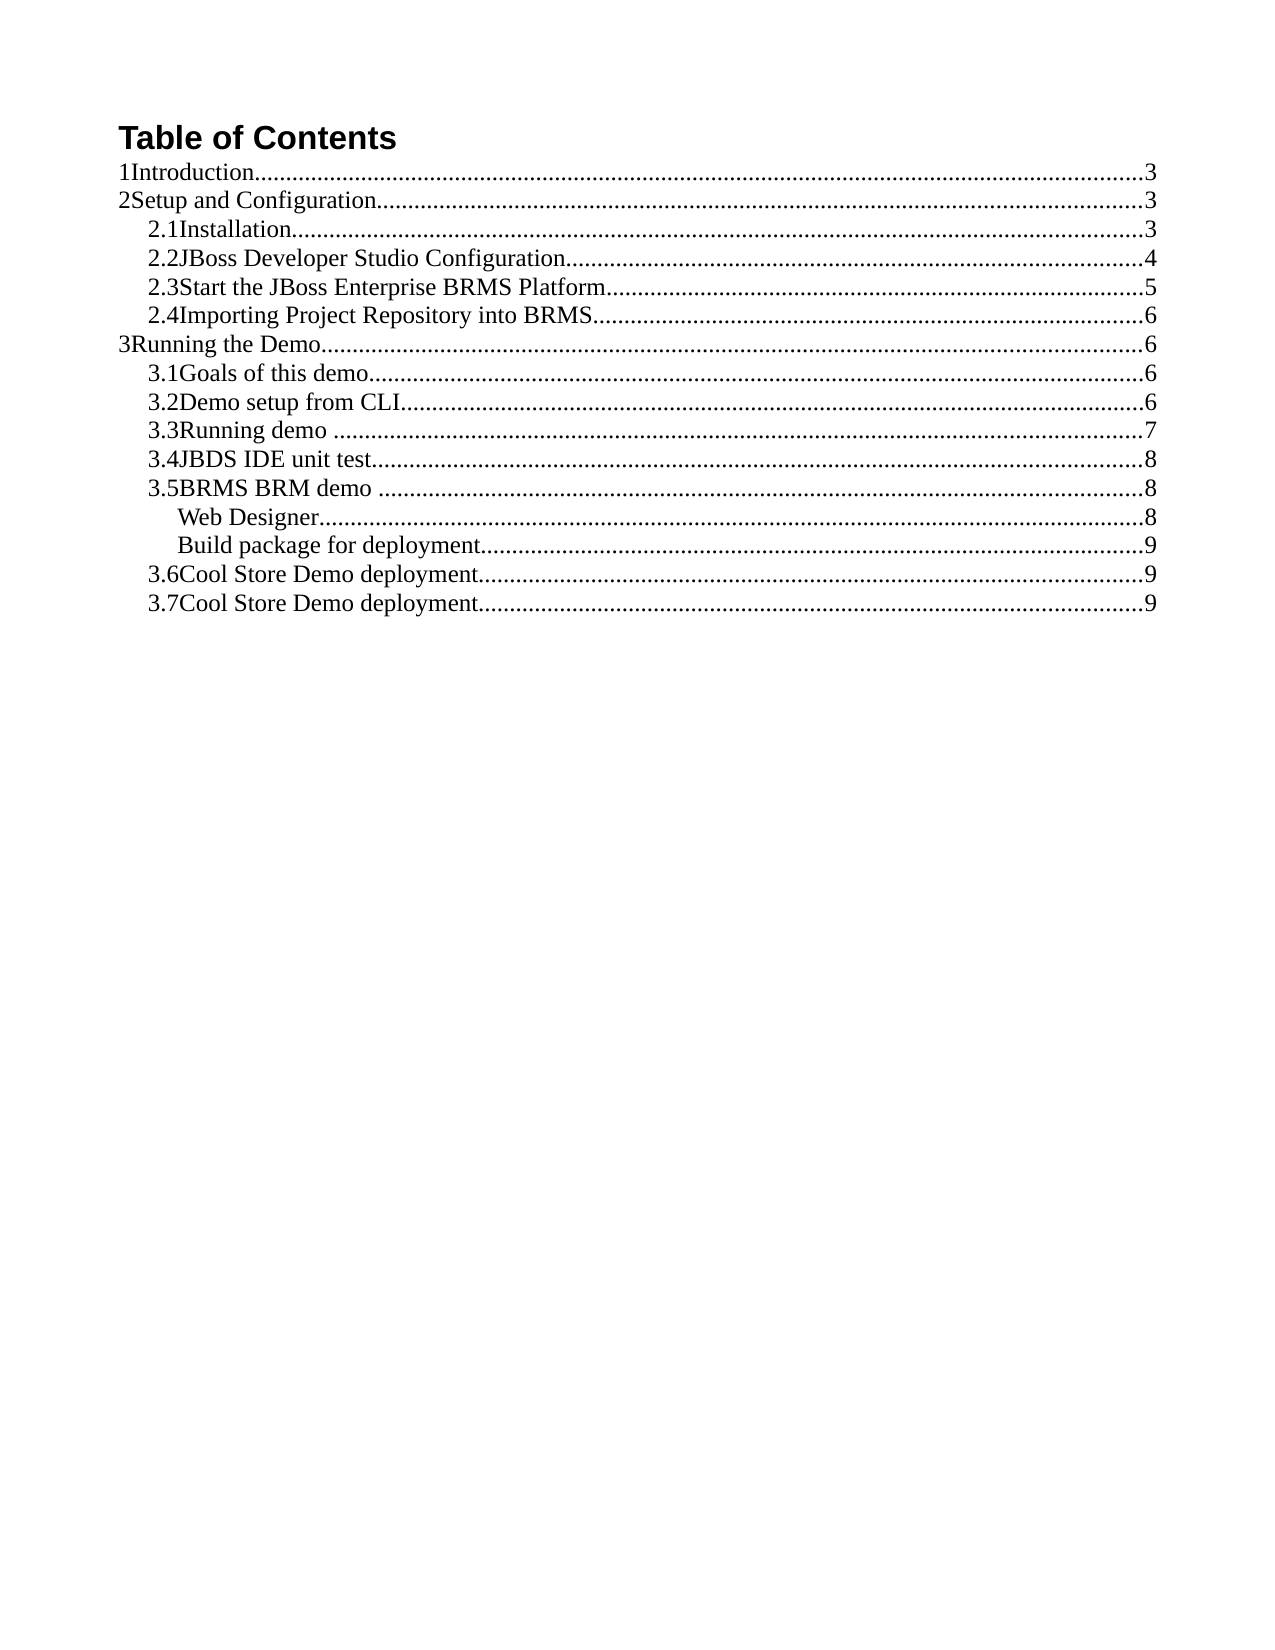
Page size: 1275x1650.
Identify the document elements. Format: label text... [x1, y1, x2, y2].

text 2.2JBoss Developer Studio Configuration 4 [148, 243, 1157, 272]
text Web Designer 8 [177, 502, 1157, 530]
text 3.6Cool Store Demo deployment 9 [148, 559, 1157, 588]
text 2.1Installation 3 [148, 214, 1157, 243]
text 1Introduction 3 [118, 157, 1157, 185]
text 3.7Cool Store Demo deployment 9 [148, 588, 1157, 617]
text Build package for deployment 9 [177, 530, 1157, 559]
text 2Setup and Configuration 3 [118, 185, 1157, 214]
text 3Running the Demo 6 [118, 329, 1157, 358]
text 3.4JBDS IDE unit test 8 [148, 444, 1157, 473]
text 3.5BRMS BRM demo 8 [148, 473, 1157, 502]
text 2.3Start the JBoss Enterprise BRMS Platform 5 [148, 272, 1157, 300]
text 3.3Running demo 7 [148, 415, 1157, 444]
text 2.4Importing Project Repository into BRMS 6 [148, 300, 1157, 329]
text 3.2Demo setup from CLI 6 [148, 387, 1157, 415]
subtitle Table of Contents [118, 118, 1157, 157]
text 3.1Goals of this demo 6 [148, 358, 1157, 387]
